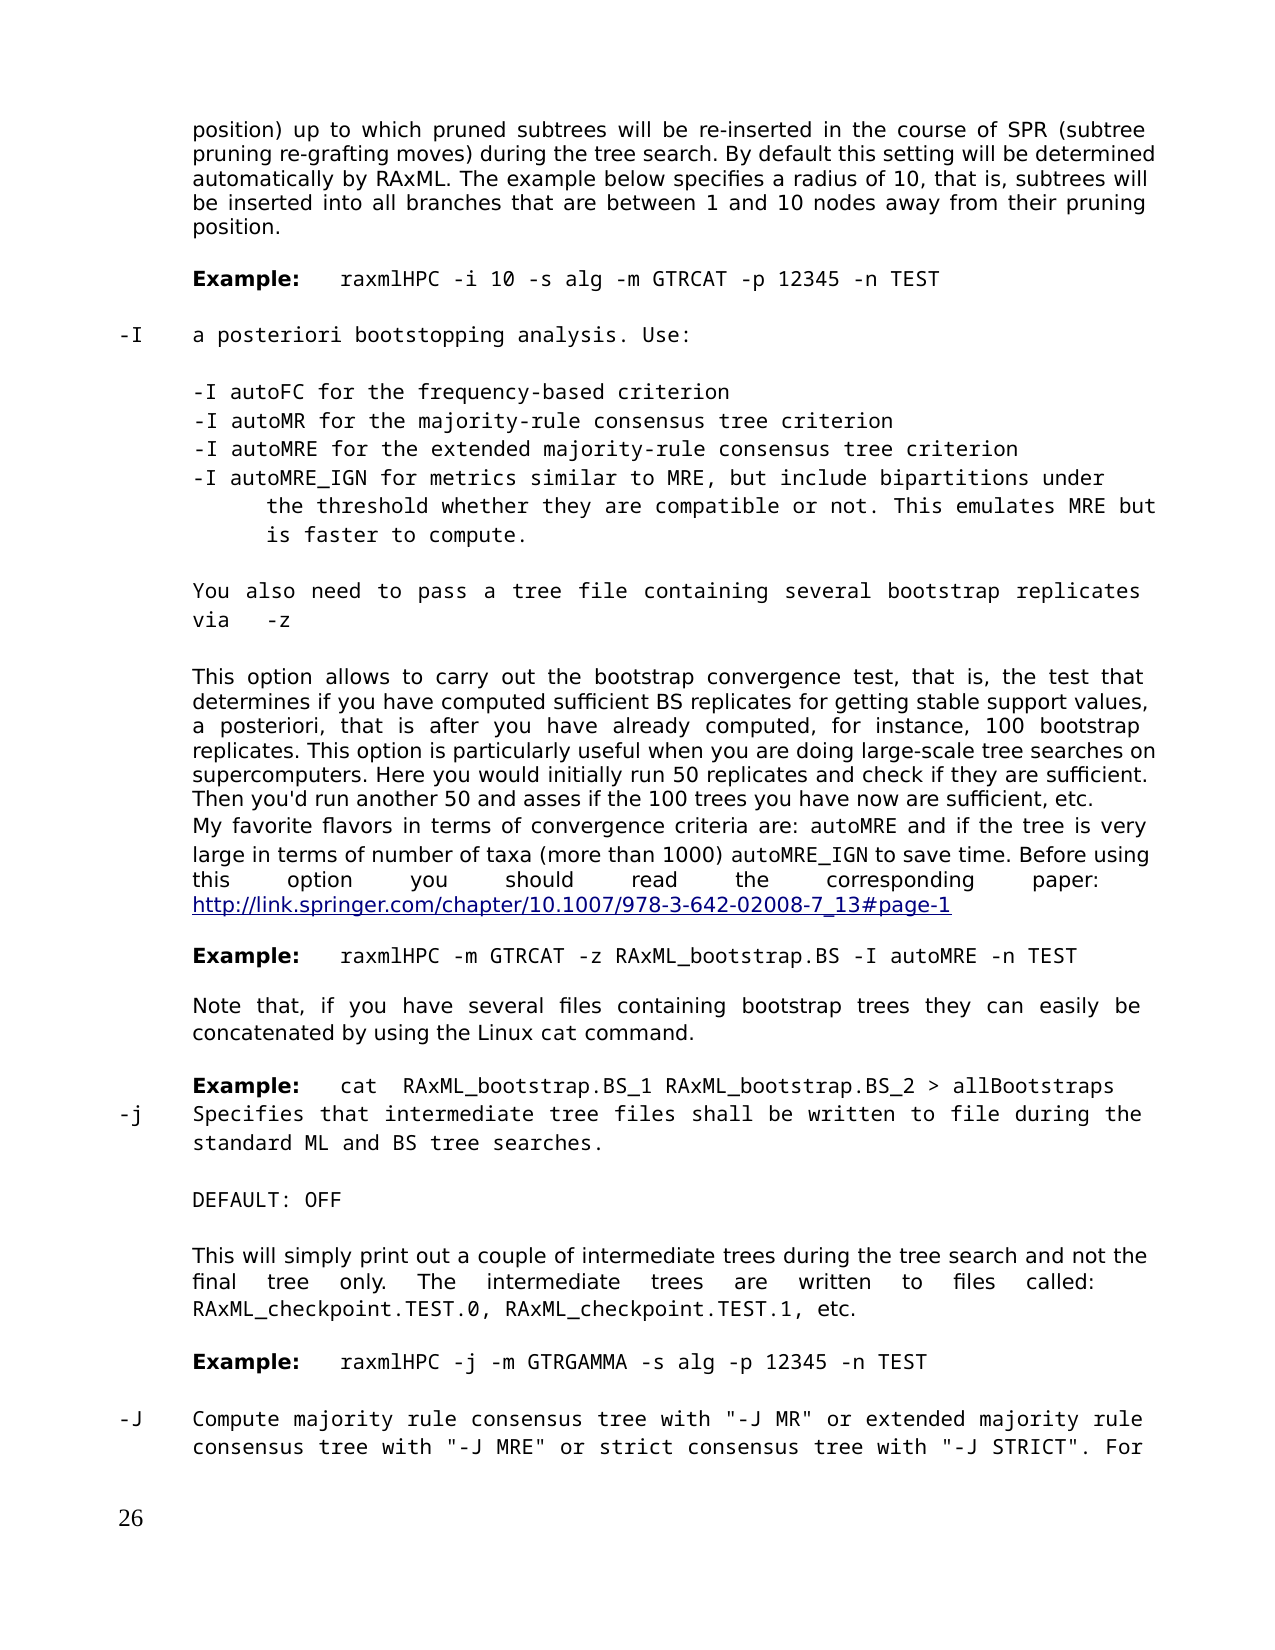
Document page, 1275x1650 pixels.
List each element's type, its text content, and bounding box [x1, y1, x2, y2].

text -I autoFC for the frequency-based criterion [118, 377, 1157, 406]
text Example: cat RAxML_bootstrap.BS_1 RAxML_bootstrap.BS_2 > allBootstraps [118, 1071, 1157, 1099]
text -I autoMRE for the extended majority-rule consensus tree criterion [118, 434, 1157, 463]
text -I autoMRE_IGN for metrics similar to MRE, but include bipartitions under the threshold whether they are compatible or not. This emulates MRE but is faster to compute. [118, 463, 1157, 548]
text -j Specifies that intermediate tree files shall be written to file during the standard ML and BS tree searches. [118, 1099, 1157, 1156]
text -I a posteriori bootstopping analysis. Use: [118, 321, 1157, 349]
text My favorite flavors in terms of convergence criteria are: autoMRE and if the tree is very large in terms of number of taxa (more than 1000) autoMRE_IGN to save time. Before using this option you should read the corresponding paper: http://link.springer.com/chapter/10.1007/978-3-642-02008-7_13#page-1 [118, 812, 1157, 917]
text Example: raxmlHPC -i 10 -s alg -m GTRCAT -p 12345 -n TEST [118, 264, 1157, 292]
text This option allows to carry out the bootstrap convergence test, that is, the test that determines if you have computed sufficient BS replicates for getting stable support values, a posteriori, that is after you have already computed, for instance, 100 bootstrap replicates. This option is particularly useful when you are doing large-scale tree searches on supercomputers. Here you would initially run 50 replicates and check if they are sufficient. Then you'd run another 50 and asses if the 100 trees you have now are sufficient, etc. [118, 662, 1157, 812]
text Example: raxmlHPC -j -m GTRGAMMA -s alg -p 12345 -n TEST [118, 1347, 1157, 1376]
text DEFAULT: OFF [118, 1185, 1157, 1213]
text position) up to which pruned subtrees will be re-inserted in the course of SPR (subtree pruning re-grafting moves) during the tree search. By default this setting will be determined automatically by RAxML. The example below specifies a radius of 10, that is, subtrees will be inserted into all branches that are between 1 and 10 nodes away from their pruning position. [118, 118, 1157, 239]
text Note that, if you have several files containing bootstrap trees they can easily be concatenated by using the Linux cat command. [118, 994, 1157, 1047]
text -I autoMR for the majority-rule consensus tree criterion [118, 406, 1157, 434]
text This will simply print out a couple of intermediate trees during the tree search and not the final tree only. The intermediate trees are written to files called: RAxML_checkpoint.TEST.0, RAxML_checkpoint.TEST.1, etc. [118, 1242, 1157, 1323]
text -J Compute majority rule consensus tree with "-J MR" or extended majority rule consensus tree with "-J MRE" or strict consensus tree with "-J STRICT". For [118, 1404, 1157, 1461]
text You also need to pass a tree file containing several bootstrap replicates via -z [118, 577, 1157, 633]
text Example: raxmlHPC -m GTRCAT -z RAxML_bootstrap.BS -I autoMRE -n TEST [118, 941, 1157, 970]
